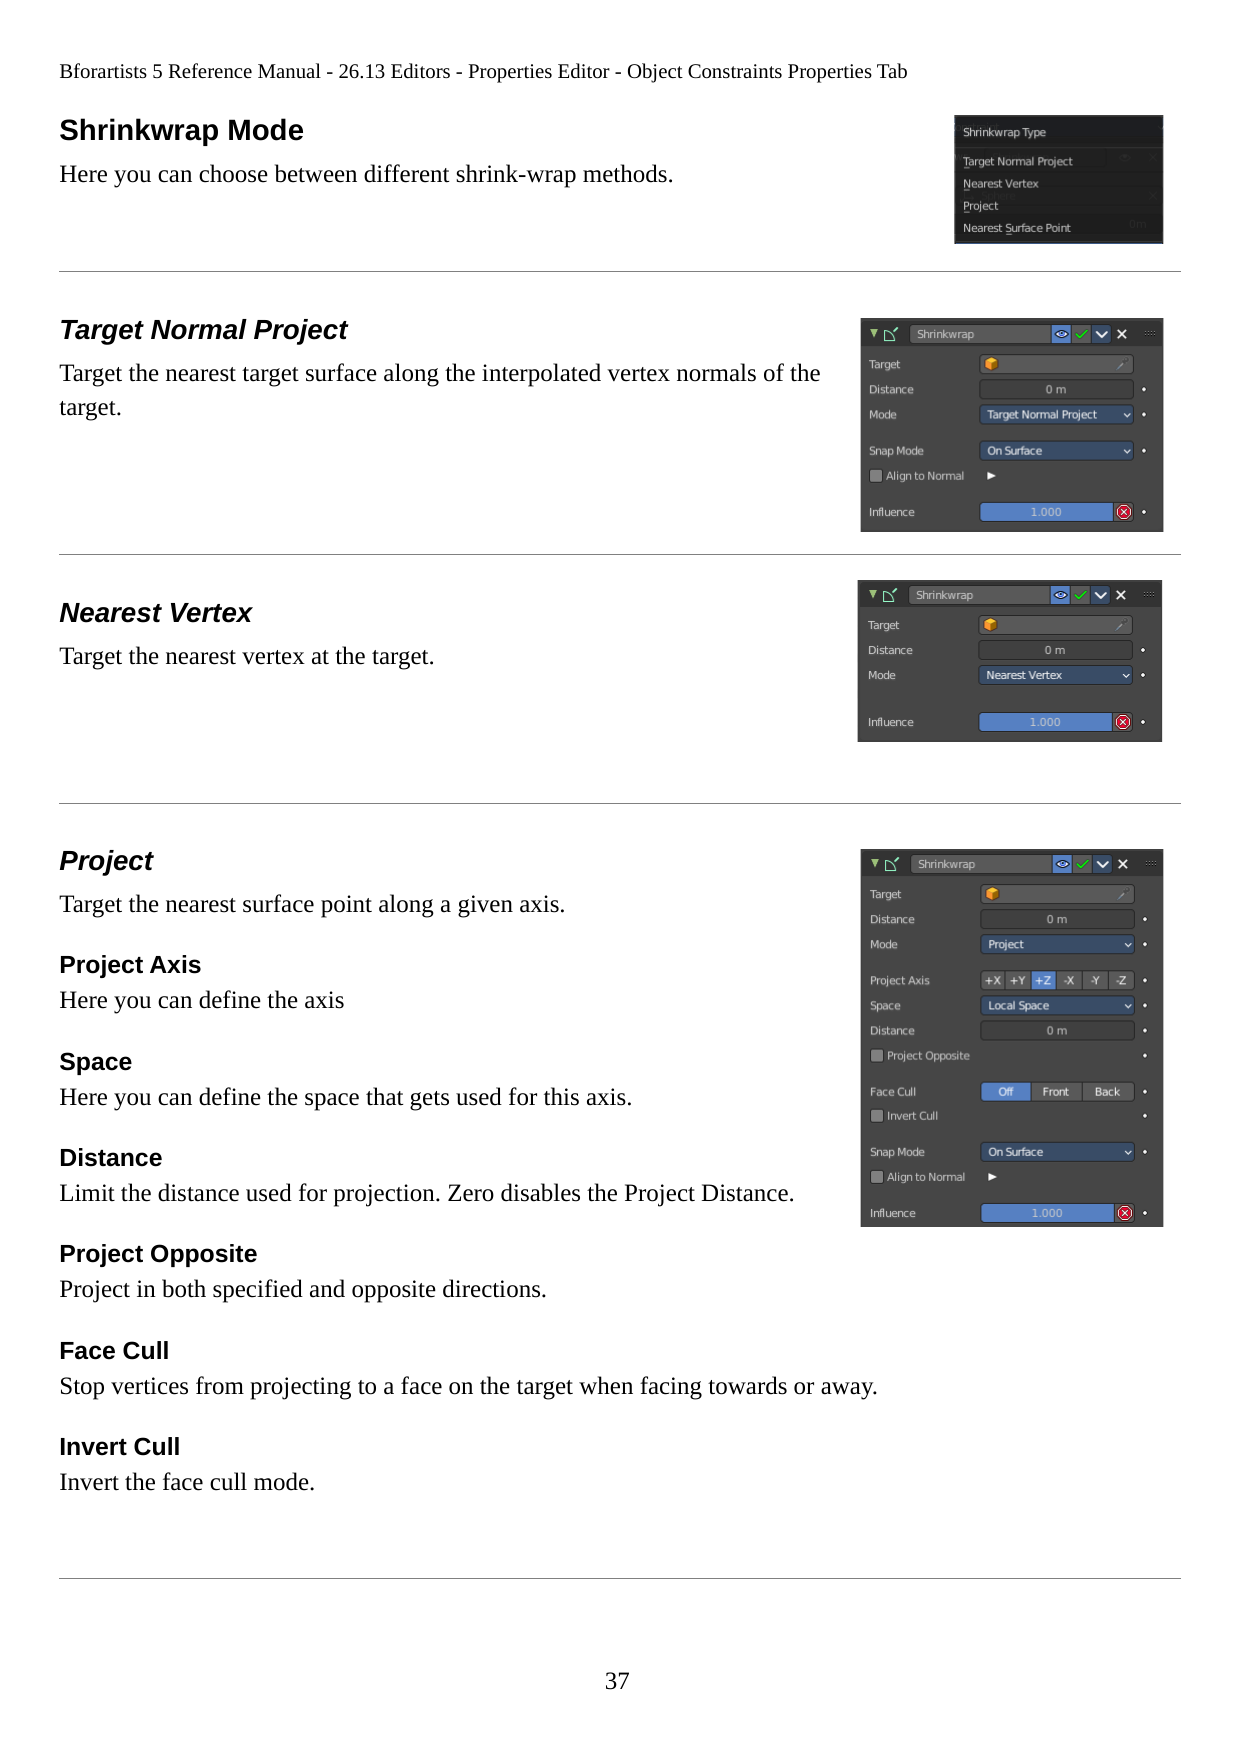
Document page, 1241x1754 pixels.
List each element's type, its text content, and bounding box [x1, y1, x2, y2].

picture [954, 115, 1164, 244]
text Target the nearest vertex at the target. [59, 641, 857, 669]
subtitle Target Normal Project [59, 314, 1181, 346]
text Project in both specified and opposite directions. [59, 1274, 1181, 1303]
subtitle Invert Cull [59, 1432, 1181, 1461]
subtitle Distance [59, 1143, 860, 1172]
subtitle Nearest Vertex [59, 596, 857, 628]
subtitle Project [59, 844, 1181, 876]
text Here you can define the space that gets used for this axis. [59, 1082, 860, 1110]
subtitle [1164, 1047, 1181, 1075]
text Limit the distance used for projection. Zero disables the Project Distance. [59, 1178, 860, 1207]
subtitle Face Cull [59, 1336, 1181, 1364]
text Stop vertices from projecting to a face on the target when facing towards or away. [59, 1371, 1181, 1399]
text Here you can choose between different shrink-wrap methods. [59, 159, 954, 188]
text Target the nearest surface point along a given axis. [59, 889, 860, 918]
picture [860, 849, 1164, 1227]
text Target the nearest target surface along the interpolated vertex normals of the target. [59, 358, 860, 421]
subtitle [1164, 1143, 1181, 1172]
subtitle Project Axis [59, 951, 860, 979]
text Here you can define the axis [59, 985, 860, 1014]
picture [857, 580, 1163, 742]
subtitle Shrinkwrap Mode [59, 113, 1181, 146]
picture [860, 318, 1164, 532]
text Invert the face cull mode. [59, 1467, 1181, 1496]
subtitle Space [59, 1047, 860, 1075]
subtitle Project Opposite [59, 1239, 1181, 1268]
subtitle [1164, 951, 1181, 979]
subtitle [1163, 596, 1181, 628]
